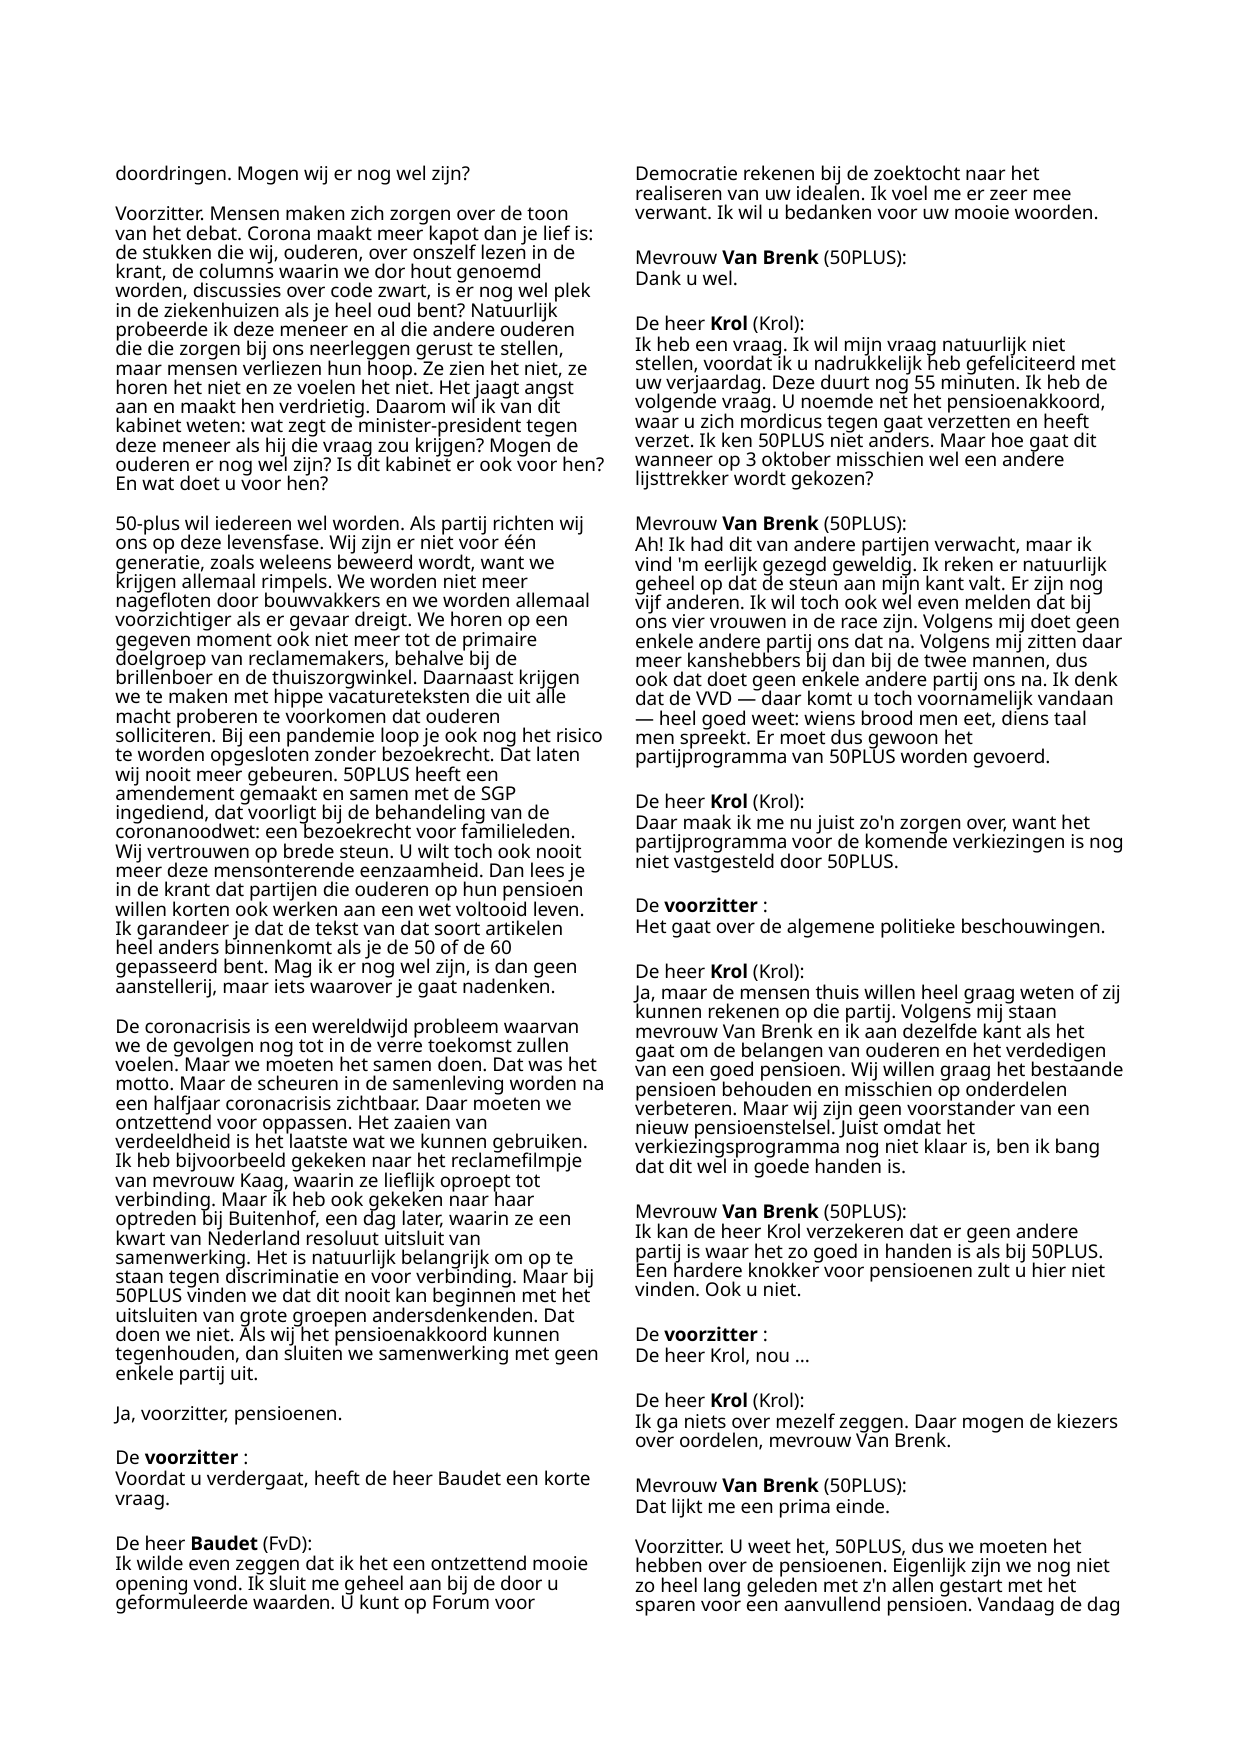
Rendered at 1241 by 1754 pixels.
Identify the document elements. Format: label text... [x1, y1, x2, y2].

text De heer Krol (Krol): [635, 788, 1125, 814]
text Ja, voorzitter, pensioenen. [115, 1404, 605, 1424]
text De voorzitter : [115, 1444, 605, 1470]
text De heer Krol (Krol): [635, 958, 1125, 984]
text De heer Krol (Krol): [635, 310, 1125, 336]
text De heer Krol, nou ... [635, 1347, 1125, 1366]
text De coronacrisis is een wereldwijd probleem waarvan we de gevolgen nog tot in de verre toekomst zullen voelen. Maar we moeten het samen doen. Dat was het motto. Maar de scheuren in de samenleving worden na een halfjaar coronacrisis zichtbaar. Daar moeten we ontzettend voor oppassen. Het zaaien van verdeeldheid is het laatste wat we kunnen gebruiken. Ik heb bijvoorbeeld gekeken naar het reclamefilmpje van mevrouw Kaag, waarin ze lieflijk oproept tot verbinding. Maar ik heb ook gekeken naar haar optreden bij Buitenhof, een dag later, waarin ze een kwart van Nederland resoluut uitsluit van samenwerking. Het is natuurlijk belangrijk om op te staan tegen discriminatie en voor verbinding. Maar bij 50PLUS vinden we dat dit nooit kan beginnen met het uitsluiten van grote groepen andersdenkenden. Dat doen we niet. Als wij het pensioenakkoord kunnen tegenhouden, dan sluiten we samenwerking met geen enkele partij uit. [115, 1018, 605, 1384]
text Ik wilde even zeggen dat ik het een ontzettend mooie opening vond. Ik sluit me geheel aan bij de door u geformuleerde waarden. U kunt op Forum voor [115, 1555, 605, 1613]
text Voorzitter. U weet het, 50PLUS, dus we moeten het hebben over de pensioenen. Eigenlijk zijn we nog niet zo heel lang geleden met z'n allen gestart met het sparen voor een aanvullend pensioen. Vandaag de dag [635, 1538, 1125, 1615]
text De voorzitter : [635, 1321, 1125, 1347]
text Ja, maar de mensen thuis willen heel graag weten of zij kunnen rekenen op die partij. Volgens mij staan mevrouw Van Brenk en ik aan dezelfde kant als het gaat om de belangen van ouderen en het verdedigen van een goed pensioen. Wij willen graag het bestaande pensioen behouden en misschien op onderdelen verbeteren. Maar wij zijn geen voorstander van een nieuw pensioenstelsel. Juist omdat het verkiezingsprogramma nog niet klaar is, ben ik bang dat dit wel in goede handen is. [635, 984, 1125, 1177]
text Mevrouw Van Brenk (50PLUS): [635, 1198, 1125, 1223]
text Voordat u verdergaat, heeft de heer Baudet een korte vraag. [115, 1470, 605, 1509]
text Mevrouw Van Brenk (50PLUS): [635, 1472, 1125, 1498]
text Ah! Ik had dit van andere partijen verwacht, maar ik vind 'm eerlijk gezegd geweldig. Ik reken er natuurlijk geheel op dat de steun aan mijn kant valt. Er zijn nog vijf anderen. Ik wil toch ook wel even melden dat bij ons vier vrouwen in de race zijn. Volgens mij doet geen enkele andere partij ons dat na. Volgens mij zitten daar meer kanshebbers bij dan bij de twee mannen, dus ook dat doet geen enkele andere partij ons na. Ik denk dat de VVD — daar komt u toch voornamelijk vandaan — heel goed weet: wiens brood men eet, diens taal men spreekt. Er moet dus gewoon het partijprogramma van 50PLUS worden gevoerd. [635, 536, 1125, 767]
text Mevrouw Van Brenk (50PLUS): [635, 511, 1125, 536]
text doordringen. Mogen wij er nog wel zijn? [115, 165, 605, 184]
text Ik ga niets over mezelf zeggen. Daar mogen de kiezers over oordelen, mevrouw Van Brenk. [635, 1413, 1125, 1452]
text Het gaat over de algemene politieke beschouwingen. [635, 918, 1125, 938]
text Dat lijkt me een prima einde. [635, 1498, 1125, 1517]
text Daar maak ik me nu juist zo'n zorgen over, want het partijprogramma voor de komende verkiezingen is nog niet vastgesteld door 50PLUS. [635, 814, 1125, 872]
text Voorzitter. Mensen maken zich zorgen over de toon van het debat. Corona maakt meer kapot dan je lief is: de stukken die wij, ouderen, over onszelf lezen in de krant, de columns waarin we dor hout genoemd worden, discussies over code zwart, is er nog wel plek in de ziekenhuizen als je heel oud bent? Natuurlijk probeerde ik deze meneer en al die andere ouderen die die zorgen bij ons neerleggen gerust te stellen, maar mensen verliezen hun hoop. Ze zien het niet, ze horen het niet en ze voelen het niet. Het jaagt angst aan en maakt hen verdrietig. Daarom wil ik van dit kabinet weten: wat zegt de minister-president tegen deze meneer als hij die vraag zou krijgen? Mogen de ouderen er nog wel zijn? Is dit kabinet er ook voor hen? En wat doet u voor hen? [115, 205, 605, 494]
text Ik heb een vraag. Ik wil mijn vraag natuurlijk niet stellen, voordat ik u nadrukkelijk heb gefeliciteerd met uw verjaardag. Deze duurt nog 55 minuten. Ik heb de volgende vraag. U noemde net het pensioenakkoord, waar u zich mordicus tegen gaat verzetten en heeft verzet. Ik ken 50PLUS niet anders. Maar hoe gaat dit wanneer op 3 oktober misschien wel een andere lijsttrekker wordt gekozen? [635, 336, 1125, 490]
text De heer Baudet (FvD): [115, 1530, 605, 1555]
text Ik kan de heer Krol verzekeren dat er geen andere partij is waar het zo goed in handen is als bij 50PLUS. Een hardere knokker voor pensioenen zult u hier niet vinden. Ook u niet. [635, 1223, 1125, 1301]
text Mevrouw Van Brenk (50PLUS): [635, 244, 1125, 270]
text De voorzitter : [635, 893, 1125, 918]
text Dank u wel. [635, 270, 1125, 289]
text 50-plus wil iedereen wel worden. Als partij richten wij ons op deze levensfase. Wij zijn er niet voor één generatie, zoals weleens beweerd wordt, want we krijgen allemaal rimpels. We worden niet meer nagefloten door bouwvakkers en we worden allemaal voorzichtiger als er gevaar dreigt. We horen op een gegeven moment ook niet meer tot de primaire doelgroep van reclamemakers, behalve bij de brillenboer en de thuiszorgwinkel. Daarnaast krijgen we te maken met hippe vacatureteksten die uit alle macht proberen te voorkomen dat ouderen solliciteren. Bij een pandemie loop je ook nog het risico te worden opgesloten zonder bezoekrecht. Dat laten wij nooit meer gebeuren. 50PLUS heeft een amendement gemaakt en samen met de SGP ingediend, dat voorligt bij de behandeling van de coronanoodwet: een bezoekrecht voor familieleden. Wij vertrouwen op brede steun. U wilt toch ook nooit meer deze mensonterende eenzaamheid. Dan lees je in de krant dat partijen die ouderen op hun pensioen willen korten ook werken aan een wet voltooid leven. Ik garandeer je dat de tekst van dat soort artikelen heel anders binnenkomt als je de 50 of de 60 gepasseerd bent. Mag ik er nog wel zijn, is dan geen aanstellerij, maar iets waarover je gaat nadenken. [115, 515, 605, 997]
text De heer Krol (Krol): [635, 1387, 1125, 1413]
text Democratie rekenen bij de zoektocht naar het realiseren van uw idealen. Ik voel me er zeer mee verwant. Ik wil u bedanken voor uw mooie woorden. [635, 165, 1125, 223]
